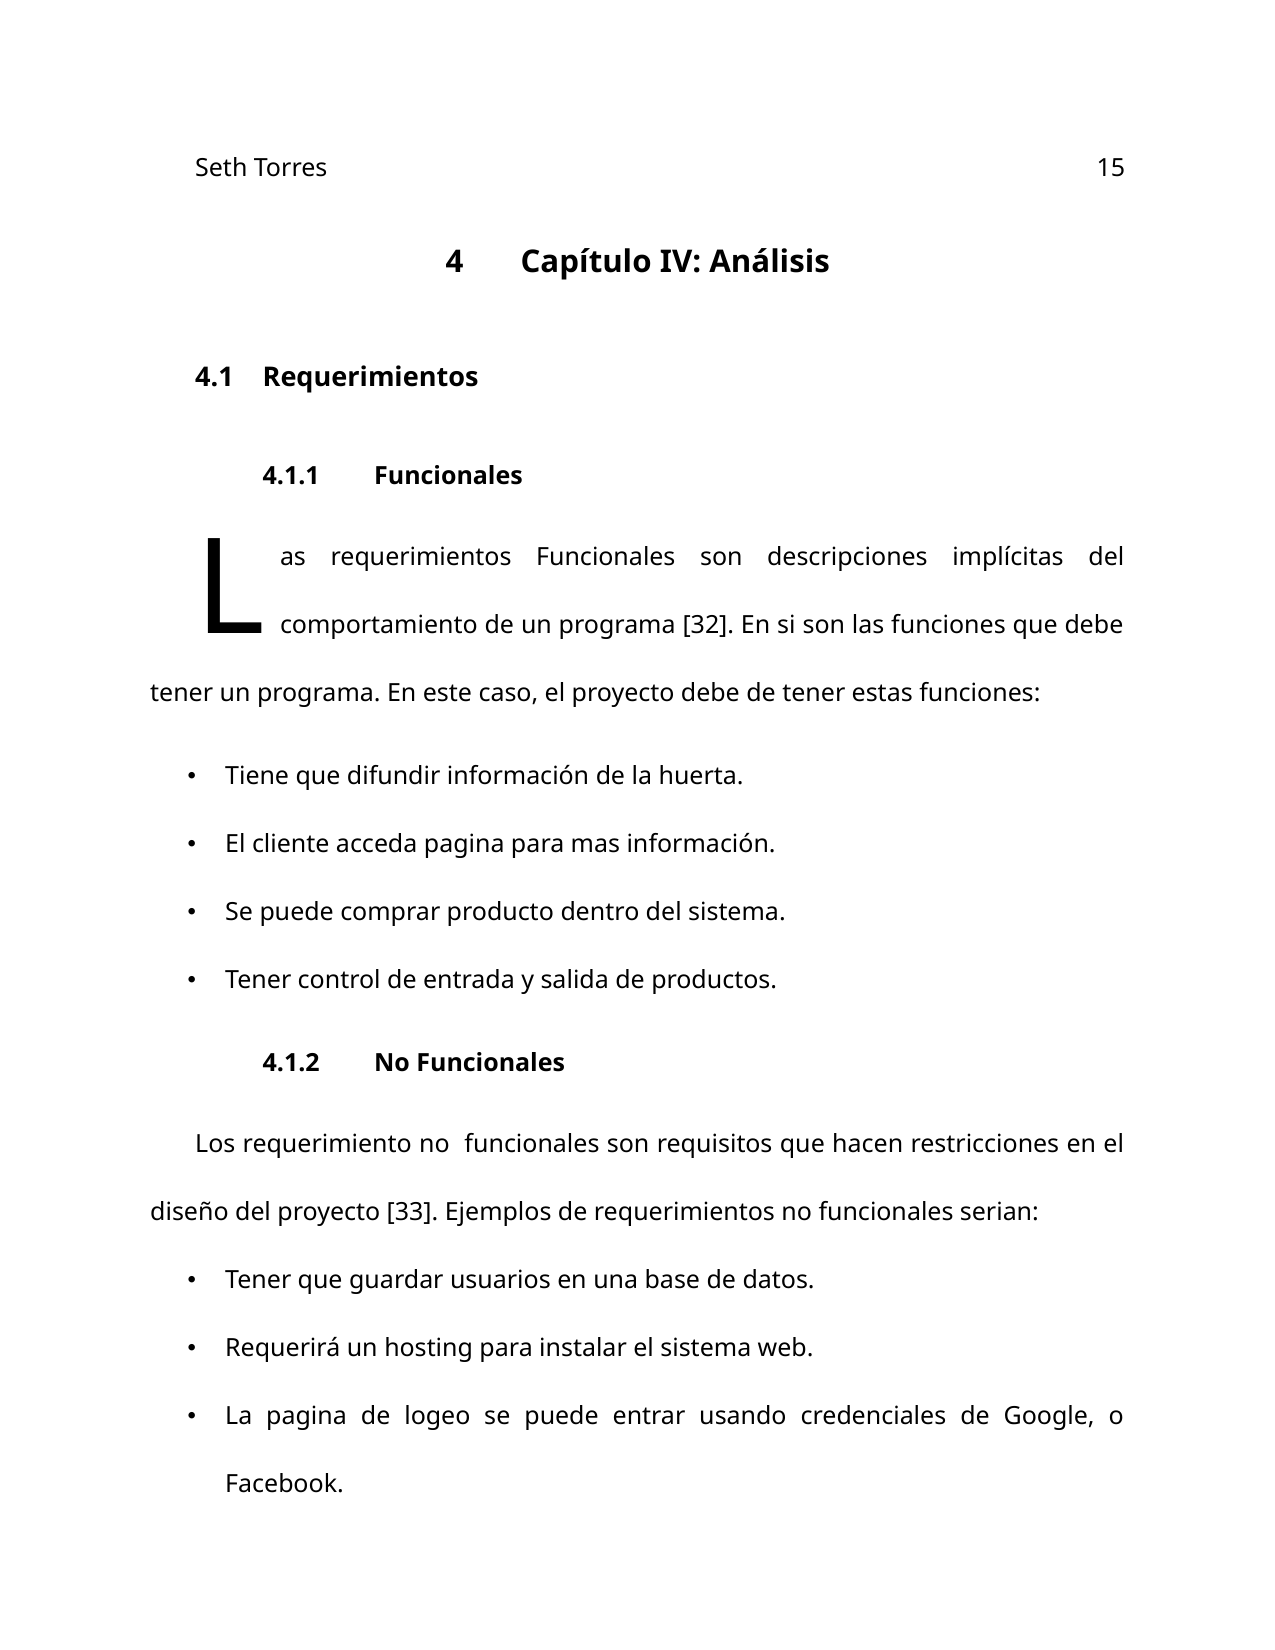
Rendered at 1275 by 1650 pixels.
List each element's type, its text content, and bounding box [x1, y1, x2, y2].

subtitle No Funcionales [262, 1044, 1125, 1079]
list La pagina de logeo se puede entrar usando credenciales de Google, o Facebook. [187, 1398, 1125, 1500]
list Tiene que difundir información de la huerta. [187, 757, 1125, 792]
list Tener control de entrada y salida de productos. [187, 962, 1125, 996]
text Los requerimiento no funcionales son requisitos que hacen restricciones en el diseño del proyecto [33]. Ejemplos de requerimientos no funcionales serian: [150, 1125, 1125, 1227]
subtitle Capítulo IV: Análisis [150, 238, 1125, 281]
list Tener que guardar usuarios en una base de datos. [187, 1261, 1125, 1296]
subtitle Funcionales [262, 458, 1125, 492]
subtitle Requerimientos [150, 357, 1125, 394]
text Las requerimientos Funcionales son descripciones implícitas del comportamiento de un programa [32]. En si son las funciones que debe tener un programa. En este caso, el proyecto debe de tener estas funciones: [150, 538, 1125, 709]
list Se puede comprar producto dentro del sistema. [187, 894, 1125, 928]
list El cliente acceda pagina para mas información. [187, 826, 1125, 860]
list Requerirá un hosting para instalar el sistema web. [187, 1329, 1125, 1364]
